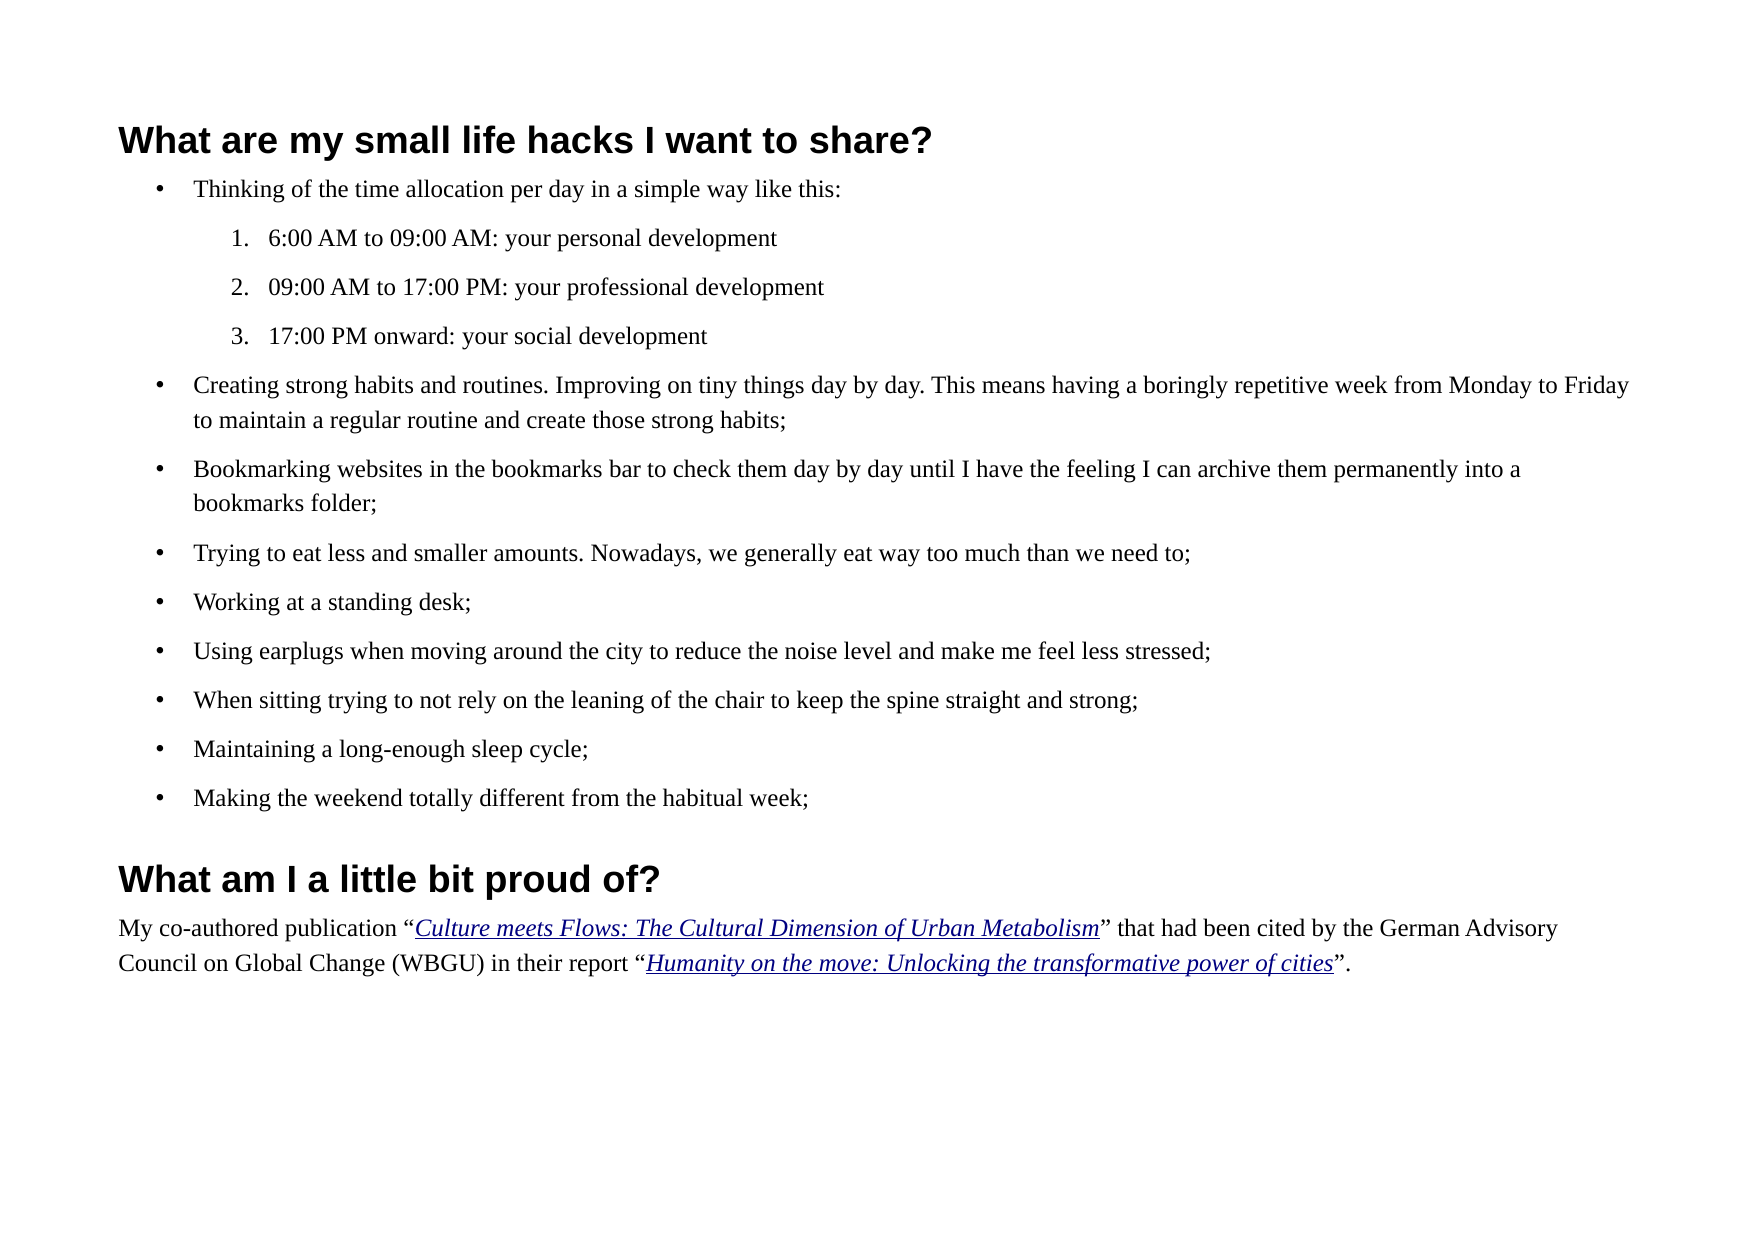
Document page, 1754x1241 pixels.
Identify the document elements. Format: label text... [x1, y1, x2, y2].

list Working at a standing desk; [156, 587, 1636, 615]
list Making the weekend totally different from the habitual week; [156, 783, 1636, 812]
subtitle What am I a little bit proud of? [118, 857, 1636, 901]
list Maintaining a long-enough sleep cycle; [156, 734, 1636, 763]
list Thinking of the time allocation per day in a simple way like this: [156, 174, 1636, 203]
list Bookmarking websites in the bookmarks bar to check them day by day until I have the feeling I can archive them permanently into a bookmarks folder; [156, 454, 1636, 517]
list Trying to eat less and smaller amounts. Nowadays, we generally eat way too much than we need to; [156, 538, 1636, 566]
list 17:00 PM onward: your social development [231, 321, 1636, 350]
list Using earplugs when moving around the city to reduce the noise level and make me feel less stressed; [156, 636, 1636, 664]
subtitle What are my small life hacks I want to share? [118, 118, 1636, 162]
list 09:00 AM to 17:00 PM: your professional development [231, 272, 1636, 301]
list Creating strong habits and routines. Improving on tiny things day by day. This means having a boringly repetitive week from Monday to Friday to maintain a regular routine and create those strong habits; [156, 371, 1636, 434]
text My co-authored publication “Culture meets Flows: The Cultural Dimension of Urban Metabolism” that had been cited by the German Advisory Council on Global Change (WBGU) in their report “Humanity on the move: Unlocking the transformative power of cities”. [118, 913, 1636, 976]
list When sitting trying to not rely on the leaning of the chair to keep the spine straight and strong; [156, 685, 1636, 713]
list 6:00 AM to 09:00 AM: your personal development [231, 223, 1636, 252]
